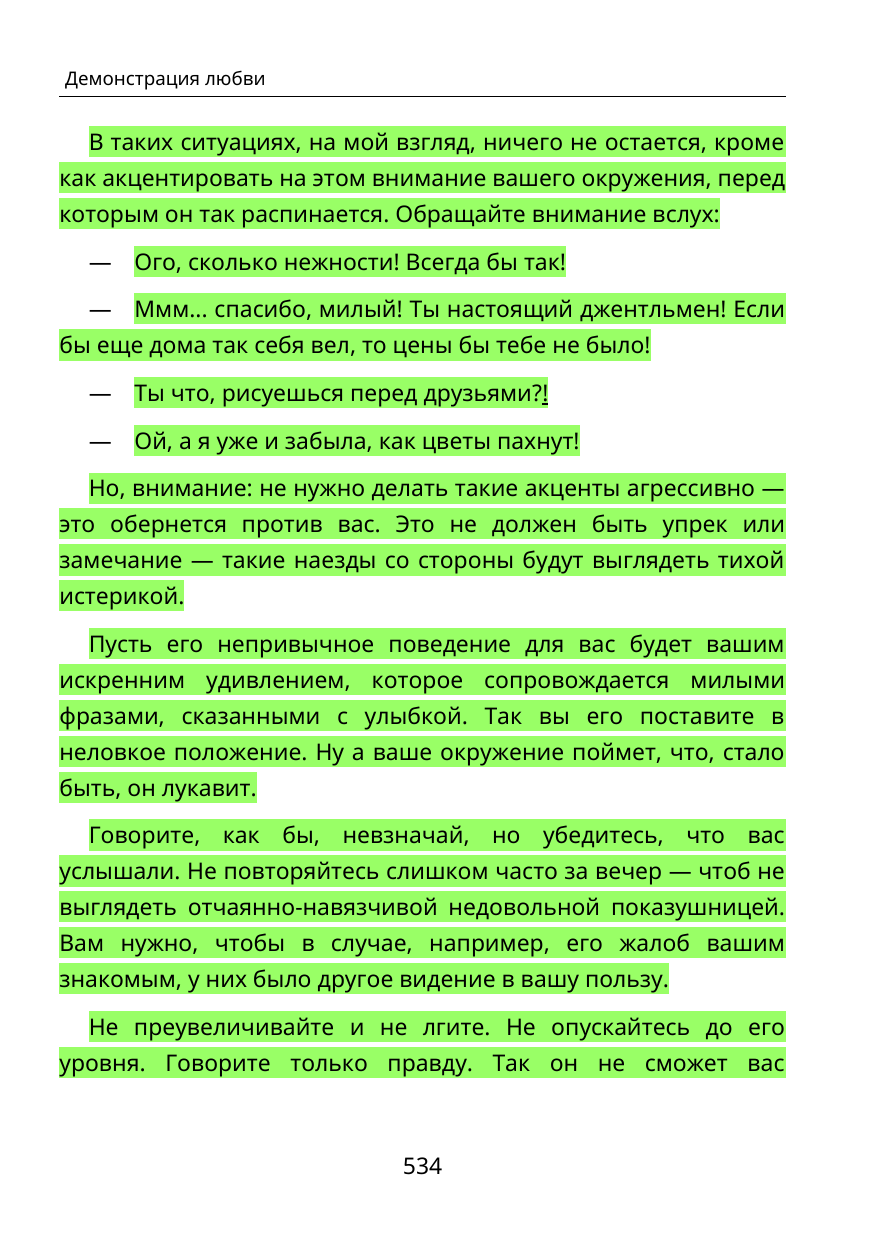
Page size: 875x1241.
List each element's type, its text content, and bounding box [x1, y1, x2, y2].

text В таких ситуациях, на мой взгляд, ничего не остается, кроме как акцентировать на этом внимание вашего окружения, перед которым он так распинается. Обращайте внимание вслух: [59, 126, 786, 229]
text Не преувеличивайте и не лгите. Не опускайтесь до его уровня. Говорите только правду. Так он не сможет вас [59, 1011, 786, 1078]
list Ммм... спасибо, милый! Ты настоящий джентльмен! Если бы еще дома так себя вел, то цены бы тебе не было! [59, 293, 786, 361]
text Пусть его непривычное поведение для вас будет вашим искренним удивлением, которое сопровождается милыми фразами, сказанными с улыбкой. Так вы его поставите в неловкое положение. Ну а ваше окружение поймет, что, стало быть, он лукавит. [59, 628, 786, 803]
list Ты что, рисуешься перед друзьями?! [59, 377, 786, 408]
text Говорите, как бы, невзначай, но убедитесь, что вас услышали. Не повторяйтесь слишком часто за вечер — чтоб не выглядеть отчаянно-навязчивой недовольной показушницей. Вам нужно, чтобы в случае, например, его жалоб вашим знакомым, у них было другое видение в вашу пользу. [59, 819, 786, 994]
list Ой, а я уже и забыла, как цветы пахнут! [59, 425, 786, 456]
list Ого, сколько нежности! Всегда бы так! [59, 246, 786, 277]
text Но, внимание: не нужно делать такие акценты агрессивно — это обернется против вас. Это не должен быть упрек или замечание — такие наезды со стороны будут выглядеть тихой истерикой. [59, 472, 786, 611]
